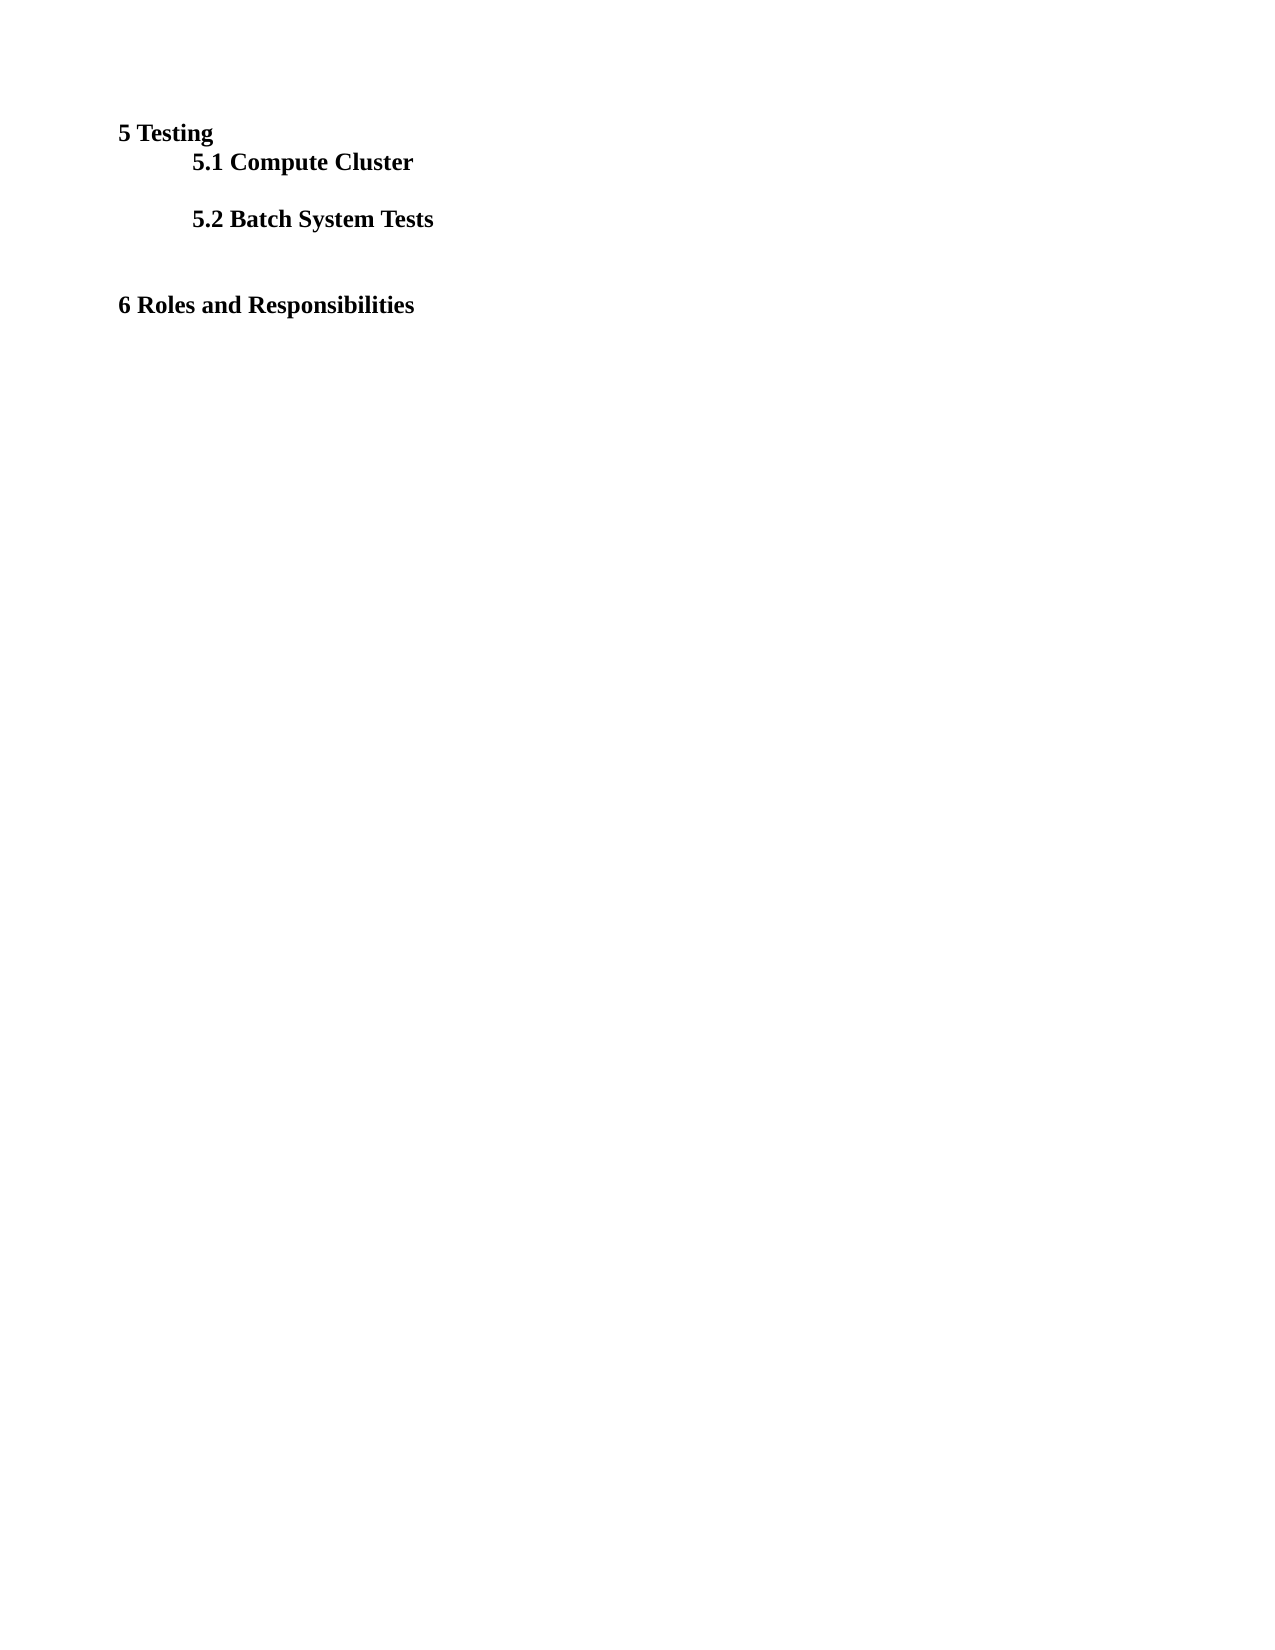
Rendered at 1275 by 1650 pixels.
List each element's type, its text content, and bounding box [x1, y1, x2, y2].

text 5.2 Batch System Tests [118, 204, 1157, 233]
text 5.1 Compute Cluster [118, 147, 1157, 176]
text 5 Testing [118, 118, 1157, 147]
text 6 Roles and Responsibilities [118, 291, 1157, 319]
